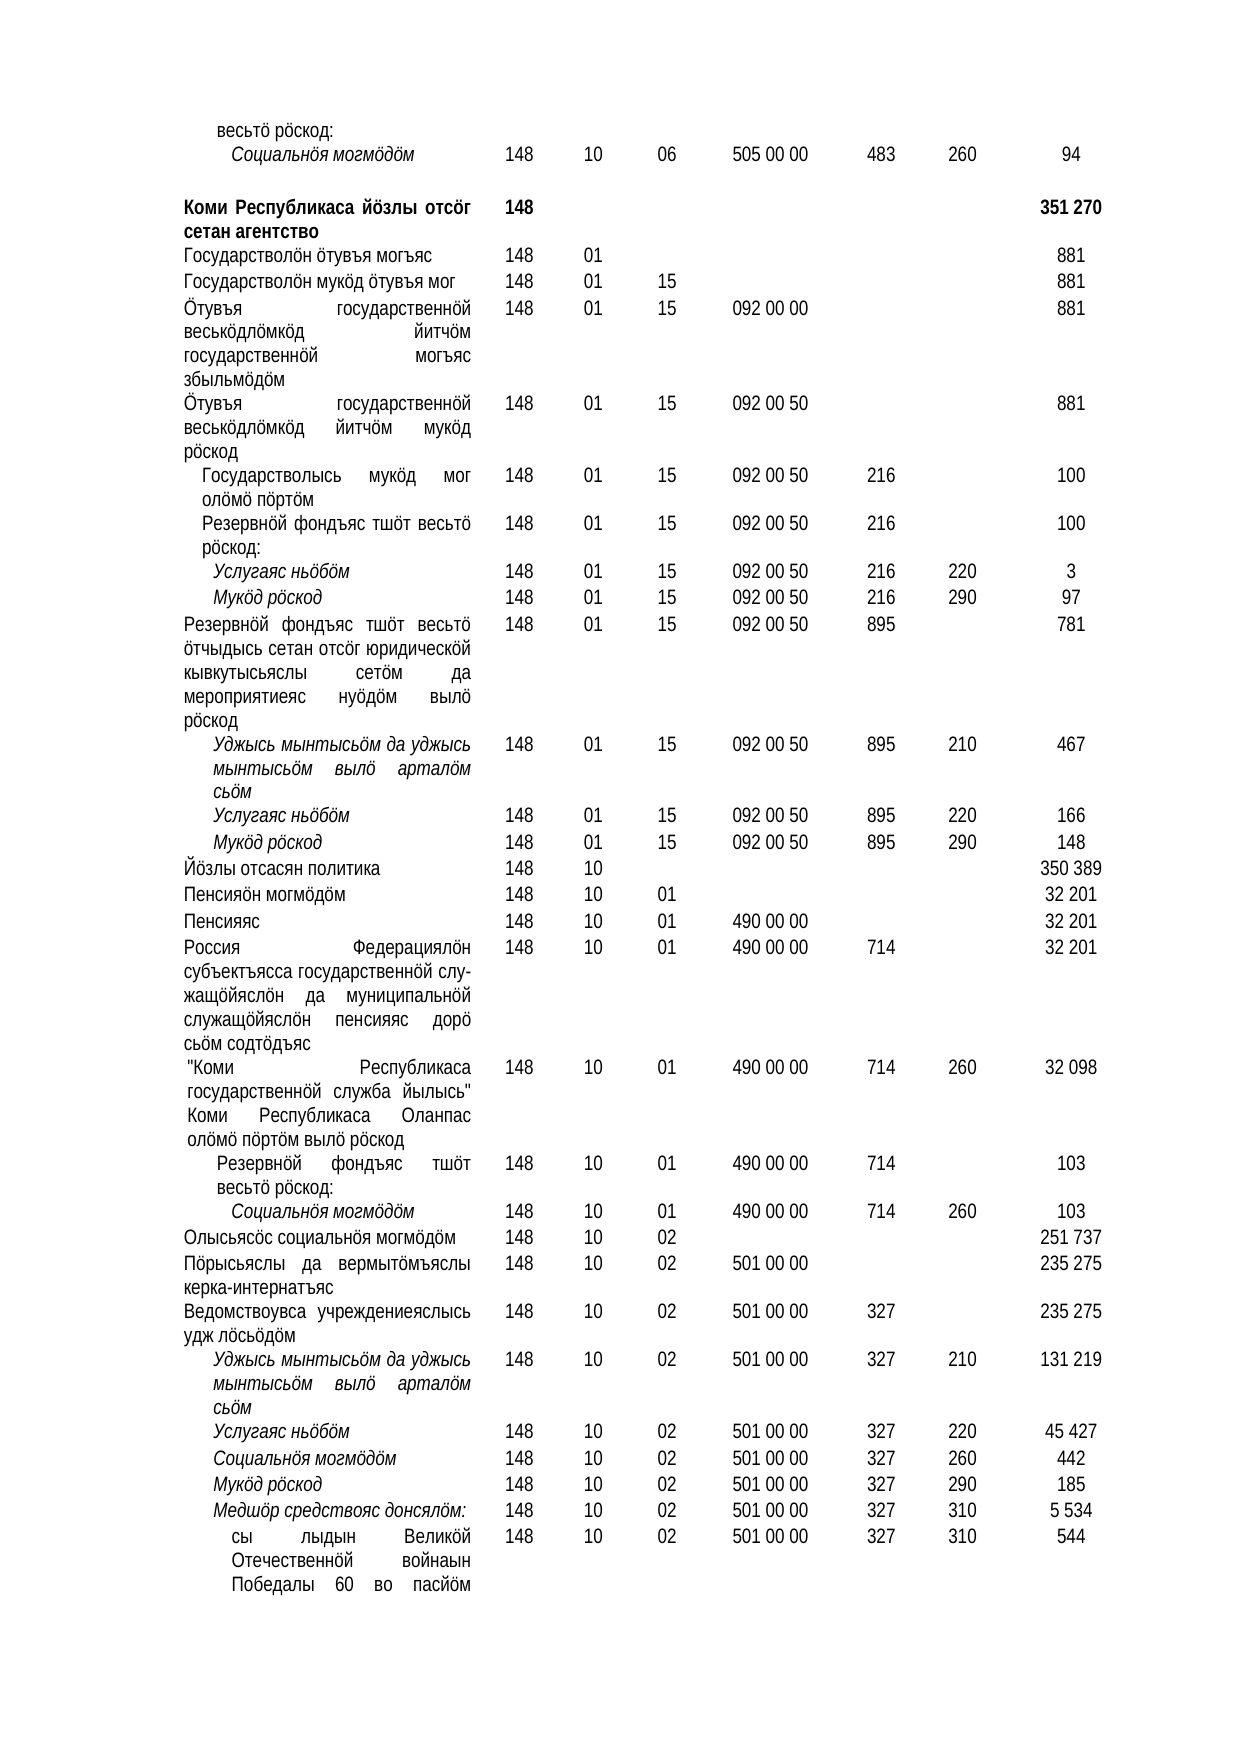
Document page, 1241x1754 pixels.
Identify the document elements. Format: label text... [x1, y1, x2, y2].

table_cell Социальнöя могмöдöм [172, 1199, 482, 1225]
table_cell Государстволысь мукöд мог олöмö пöртöм [172, 463, 482, 511]
table_cell 15 [630, 559, 704, 585]
table_cell [925, 169, 999, 195]
table_cell 10 [556, 1472, 630, 1498]
table_cell 216 [837, 585, 925, 612]
table_cell Öтувъя государственнöй веськöдлöмкöд йитчöм мукöд рöскод [172, 391, 482, 463]
table_cell [925, 463, 999, 511]
table_cell 260 [925, 1055, 999, 1151]
table_cell [1143, 118, 1217, 142]
table_cell 10 [556, 935, 630, 1055]
table_cell 15 [630, 391, 704, 463]
table_cell Мукöд рöскод [172, 830, 482, 856]
table_cell "Коми Республикаса государственнöй служба йылысь" Коми Республикаса Оланпас олöмö пöртöм вылö рöскод [172, 1055, 482, 1151]
table_cell 490 00 00 [704, 909, 837, 935]
table_cell 01 [556, 511, 630, 559]
table_cell 220 [925, 803, 999, 830]
table_cell 32 201 [999, 883, 1143, 909]
table_cell [1143, 830, 1217, 856]
table_cell [1143, 1347, 1217, 1419]
table_cell 15 [630, 830, 704, 856]
table_cell 148 [482, 935, 556, 1055]
table_cell [925, 909, 999, 935]
table_cell 714 [837, 1055, 925, 1151]
table_cell [556, 169, 630, 195]
table_cell 01 [630, 883, 704, 909]
table_cell 148 [482, 195, 556, 243]
table_cell 10 [556, 883, 630, 909]
table_cell 092 00 50 [704, 731, 837, 803]
table_cell [925, 1151, 999, 1199]
table_cell [1143, 612, 1217, 731]
table_cell 544 [999, 1525, 1143, 1596]
table_cell 092 00 50 [704, 391, 837, 463]
table_cell 5 534 [999, 1498, 1143, 1524]
table_cell 3 [999, 559, 1143, 585]
table_cell [704, 243, 837, 269]
table_cell 895 [837, 803, 925, 830]
table_cell [837, 391, 925, 463]
table_cell [1143, 391, 1217, 463]
table_cell 148 [482, 856, 556, 882]
table_cell 327 [837, 1445, 925, 1472]
table_cell 02 [630, 1299, 704, 1347]
table_cell [837, 1251, 925, 1299]
table_cell 220 [925, 559, 999, 585]
table_cell 148 [999, 830, 1143, 856]
table_cell [704, 118, 837, 142]
table_cell 490 00 00 [704, 935, 837, 1055]
table_cell [837, 195, 925, 243]
table_cell 10 [556, 1151, 630, 1199]
table_cell [1143, 883, 1217, 909]
table_cell [1143, 1472, 1217, 1498]
table_cell [837, 909, 925, 935]
table_cell 501 00 00 [704, 1419, 837, 1445]
table_cell 103 [999, 1151, 1143, 1199]
table_cell [630, 195, 704, 243]
table_cell 467 [999, 731, 1143, 803]
table_cell 216 [837, 511, 925, 559]
table_cell 148 [482, 1151, 556, 1199]
table_cell [925, 118, 999, 142]
table_cell [1143, 1445, 1217, 1472]
table_cell 327 [837, 1498, 925, 1524]
table_cell [1143, 585, 1217, 612]
table_cell 15 [630, 803, 704, 830]
table_cell 881 [999, 243, 1143, 269]
table_cell 148 [482, 830, 556, 856]
table_cell 01 [556, 731, 630, 803]
table_cell 148 [482, 295, 556, 391]
table_cell [1143, 1299, 1217, 1347]
table_cell 148 [482, 1199, 556, 1225]
table_cell [1143, 1525, 1217, 1596]
table_cell Уджысь мынтысьöм да уджысь мынтысьöм вылö арталöм сьöм [172, 1347, 482, 1419]
table_cell 148 [482, 391, 556, 463]
table_cell 185 [999, 1472, 1143, 1498]
table_cell 10 [556, 1055, 630, 1151]
table_cell Резервнöй фондъяс тшöт весьтö рöскод: [172, 1151, 482, 1199]
table_cell 881 [999, 269, 1143, 295]
table_cell 10 [556, 909, 630, 935]
table_cell 714 [837, 1151, 925, 1199]
table_cell [1143, 142, 1217, 168]
table_cell [172, 169, 482, 195]
table_cell 01 [556, 830, 630, 856]
table_cell [925, 195, 999, 243]
table_cell 148 [482, 803, 556, 830]
table_cell 148 [482, 1525, 556, 1596]
table_cell 501 00 00 [704, 1347, 837, 1419]
table_cell Социальнöя могмöдöм [172, 142, 482, 168]
table_cell 15 [630, 585, 704, 612]
table_cell Медшöр средствояс донсялöм: [172, 1498, 482, 1524]
table_cell [1143, 1199, 1217, 1225]
table_cell [1143, 463, 1217, 511]
table_cell 092 00 50 [704, 511, 837, 559]
table_cell сы лыдын Великöй Отечественнöй войнаын Победалы 60 во пасйöм [172, 1525, 482, 1596]
table_cell 10 [556, 1299, 630, 1347]
table_cell 092 00 50 [704, 585, 837, 612]
table_cell 131 219 [999, 1347, 1143, 1419]
table_cell 148 [482, 1472, 556, 1498]
table_cell 881 [999, 391, 1143, 463]
table_cell 148 [482, 612, 556, 731]
table_cell Резервнöй фондъяс тшöт весьтö рöскод: [172, 511, 482, 559]
table_cell 01 [556, 559, 630, 585]
table_cell 10 [556, 142, 630, 168]
table_cell Резервнöй фондъяс тшöт весьтö öтчыдысь сетан отсöг юридическöй кывкутысьяслы сетöм да мероприятиеяс нуöдöм вылö рöскод [172, 612, 482, 731]
table_cell [925, 935, 999, 1055]
table_cell [1143, 856, 1217, 882]
table_cell Государстволöн мукöд öтувъя мог [172, 269, 482, 295]
table_cell 01 [630, 1199, 704, 1225]
table_cell [999, 118, 1143, 142]
table_cell 210 [925, 731, 999, 803]
table_cell 310 [925, 1498, 999, 1524]
table_cell 10 [556, 1525, 630, 1596]
table_cell 01 [630, 1055, 704, 1151]
table_cell 092 00 50 [704, 559, 837, 585]
table_cell [1143, 1055, 1217, 1151]
table_cell 210 [925, 1347, 999, 1419]
table_cell [704, 195, 837, 243]
table_cell [1143, 1151, 1217, 1199]
table_cell [1143, 1419, 1217, 1445]
table_cell 148 [482, 243, 556, 269]
table_cell 01 [556, 585, 630, 612]
table_cell [1143, 935, 1217, 1055]
table_cell 092 00 00 [704, 295, 837, 391]
table_cell [1143, 243, 1217, 269]
table_cell 327 [837, 1299, 925, 1347]
table_cell 490 00 00 [704, 1055, 837, 1151]
table_cell 148 [482, 585, 556, 612]
table_cell Услугаяс ньöбöм [172, 1419, 482, 1445]
table_cell [837, 118, 925, 142]
table_cell [556, 118, 630, 142]
table_cell [704, 269, 837, 295]
table_cell 32 201 [999, 909, 1143, 935]
table_cell 148 [482, 1299, 556, 1347]
table_cell 148 [482, 1055, 556, 1151]
table_cell 148 [482, 1347, 556, 1419]
table_cell 148 [482, 883, 556, 909]
table_cell 148 [482, 1225, 556, 1251]
table_cell [837, 269, 925, 295]
table_cell Уджысь мынтысьöм да уджысь мынтысьöм вылö арталöм сьöм [172, 731, 482, 803]
table_cell 01 [556, 803, 630, 830]
table_cell 01 [556, 269, 630, 295]
table_cell 02 [630, 1445, 704, 1472]
table_cell [1143, 295, 1217, 391]
table_cell 32 201 [999, 935, 1143, 1055]
table_cell 148 [482, 1498, 556, 1524]
table_cell [925, 391, 999, 463]
table_cell 501 00 00 [704, 1299, 837, 1347]
table_cell [925, 1225, 999, 1251]
table_cell 02 [630, 1251, 704, 1299]
table_cell [1143, 559, 1217, 585]
table_cell Государстволöн öтувъя могъяс [172, 243, 482, 269]
table_cell 505 00 00 [704, 142, 837, 168]
table_cell 092 00 50 [704, 830, 837, 856]
table_cell 10 [556, 1225, 630, 1251]
table_cell [704, 1225, 837, 1251]
table_cell [1143, 1498, 1217, 1524]
table_cell [925, 1251, 999, 1299]
table_cell [630, 169, 704, 195]
table_cell 100 [999, 511, 1143, 559]
table_cell [925, 612, 999, 731]
table_cell [837, 1225, 925, 1251]
table_cell Ведомствоувса учреждениеяслысь удж лöсьöдöм [172, 1299, 482, 1347]
table_cell [837, 856, 925, 882]
table_cell 02 [630, 1419, 704, 1445]
table_cell 97 [999, 585, 1143, 612]
table_cell 15 [630, 511, 704, 559]
table_cell [837, 169, 925, 195]
table_cell [1143, 909, 1217, 935]
table_cell Услугаяс ньöбöм [172, 803, 482, 830]
table_cell 148 [482, 909, 556, 935]
table_cell 310 [925, 1525, 999, 1596]
table_cell 01 [556, 295, 630, 391]
table_cell 714 [837, 1199, 925, 1225]
table_cell 092 00 50 [704, 612, 837, 731]
table_cell 10 [556, 1445, 630, 1472]
table_cell [925, 295, 999, 391]
table_cell 781 [999, 612, 1143, 731]
table_cell 10 [556, 856, 630, 882]
table_cell весьтö рöскод: [172, 118, 482, 142]
table_cell 15 [630, 463, 704, 511]
table_cell [837, 243, 925, 269]
table_cell Мукöд рöскод [172, 1472, 482, 1498]
table_cell 235 275 [999, 1299, 1143, 1347]
table_cell 01 [630, 935, 704, 1055]
table_cell [1143, 1225, 1217, 1251]
table_cell 260 [925, 1199, 999, 1225]
table_cell 092 00 50 [704, 463, 837, 511]
table_cell Мукöд рöскод [172, 585, 482, 612]
table_cell [925, 1299, 999, 1347]
table_cell 290 [925, 585, 999, 612]
table_cell 10 [556, 1251, 630, 1299]
table_cell 166 [999, 803, 1143, 830]
table_cell 895 [837, 830, 925, 856]
table_cell 01 [630, 909, 704, 935]
table_cell 351 270 [999, 195, 1143, 243]
table_cell 10 [556, 1347, 630, 1419]
table_cell 148 [482, 1419, 556, 1445]
table_cell 490 00 00 [704, 1151, 837, 1199]
table_cell [704, 169, 837, 195]
table_cell 490 00 00 [704, 1199, 837, 1225]
table_cell Россия Федерациялöн субъектъясса государственнöй слу­жащöйяслöн да муниципальнöй служащöйяслöн пен­сияяс дорö сьöм сод­тöдъяс [172, 935, 482, 1055]
table_cell 216 [837, 463, 925, 511]
table_cell 148 [482, 1251, 556, 1299]
table_cell [704, 883, 837, 909]
table_cell [925, 883, 999, 909]
table_cell [1143, 511, 1217, 559]
table_cell [925, 243, 999, 269]
table_cell 235 275 [999, 1251, 1143, 1299]
table_cell 148 [482, 1445, 556, 1472]
table_cell [1143, 803, 1217, 830]
table_cell 01 [556, 463, 630, 511]
table_cell [704, 856, 837, 882]
table_cell 15 [630, 269, 704, 295]
table_cell 442 [999, 1445, 1143, 1472]
table_cell 501 00 00 [704, 1445, 837, 1472]
table_cell [925, 269, 999, 295]
table_cell 02 [630, 1225, 704, 1251]
table_cell [925, 856, 999, 882]
table_cell [630, 118, 704, 142]
table_cell 148 [482, 559, 556, 585]
table_cell Пенсияöн могмöдöм [172, 883, 482, 909]
table_cell Пенсияяс [172, 909, 482, 935]
table_cell [837, 883, 925, 909]
table_cell [925, 511, 999, 559]
table_cell 327 [837, 1472, 925, 1498]
table_cell 15 [630, 295, 704, 391]
table_cell 327 [837, 1525, 925, 1596]
table_cell Олысьясöс социальнöя могмöдöм [172, 1225, 482, 1251]
table_cell [1143, 1251, 1217, 1299]
table_cell 100 [999, 463, 1143, 511]
table_cell 501 00 00 [704, 1525, 837, 1596]
table_cell 10 [556, 1199, 630, 1225]
table_cell 714 [837, 935, 925, 1055]
table_cell 02 [630, 1498, 704, 1524]
table_cell 290 [925, 830, 999, 856]
table_cell [630, 856, 704, 882]
table_cell 148 [482, 463, 556, 511]
table_cell Öтувъя государственнöй веськöдлöмкöд йитчöм государственнöй могъяс збыльмöдöм [172, 295, 482, 391]
table_cell 895 [837, 731, 925, 803]
table_cell Социальнöя могмöдöм [172, 1445, 482, 1472]
table_cell 483 [837, 142, 925, 168]
table_cell Пöрысьяслы да вермытöмъяслы керка-интернатъяс [172, 1251, 482, 1299]
table_cell 216 [837, 559, 925, 585]
table_cell 02 [630, 1525, 704, 1596]
table_cell [556, 195, 630, 243]
table_cell [482, 169, 556, 195]
table_cell 94 [999, 142, 1143, 168]
table_cell 32 098 [999, 1055, 1143, 1151]
table_cell [1143, 195, 1217, 243]
table_cell 501 00 00 [704, 1472, 837, 1498]
table_cell 10 [556, 1419, 630, 1445]
table_cell 881 [999, 295, 1143, 391]
table_cell 148 [482, 269, 556, 295]
table_cell 501 00 00 [704, 1251, 837, 1299]
table_cell 148 [482, 731, 556, 803]
table_cell 15 [630, 612, 704, 731]
table_cell 501 00 00 [704, 1498, 837, 1524]
table_cell 02 [630, 1347, 704, 1419]
table_cell 220 [925, 1419, 999, 1445]
table_cell 350 389 [999, 856, 1143, 882]
table_cell 15 [630, 731, 704, 803]
table_cell 45 427 [999, 1419, 1143, 1445]
table_cell 148 [482, 142, 556, 168]
table_cell [630, 243, 704, 269]
table_cell 260 [925, 142, 999, 168]
table_cell Услугаяс ньöбöм [172, 559, 482, 585]
table_cell [1143, 169, 1217, 195]
table_cell [999, 169, 1143, 195]
table_cell 01 [556, 243, 630, 269]
table_cell [482, 118, 556, 142]
table_cell 01 [556, 391, 630, 463]
table_cell 251 737 [999, 1225, 1143, 1251]
table_cell 01 [556, 612, 630, 731]
table_cell 327 [837, 1347, 925, 1419]
table_cell 148 [482, 511, 556, 559]
table_cell 02 [630, 1472, 704, 1498]
table_cell Йöзлы отсасян политика [172, 856, 482, 882]
table_cell 260 [925, 1445, 999, 1472]
table_cell 10 [556, 1498, 630, 1524]
table_cell [1143, 269, 1217, 295]
table_cell Коми Республикаса йöзлы отсöг сетан агентство [172, 195, 482, 243]
table_cell 103 [999, 1199, 1143, 1225]
table_cell 895 [837, 612, 925, 731]
table_cell 06 [630, 142, 704, 168]
table_cell 290 [925, 1472, 999, 1498]
table_cell [837, 295, 925, 391]
table_cell 092 00 50 [704, 803, 837, 830]
table_cell 01 [630, 1151, 704, 1199]
table_cell 327 [837, 1419, 925, 1445]
table_cell [1143, 731, 1217, 803]
